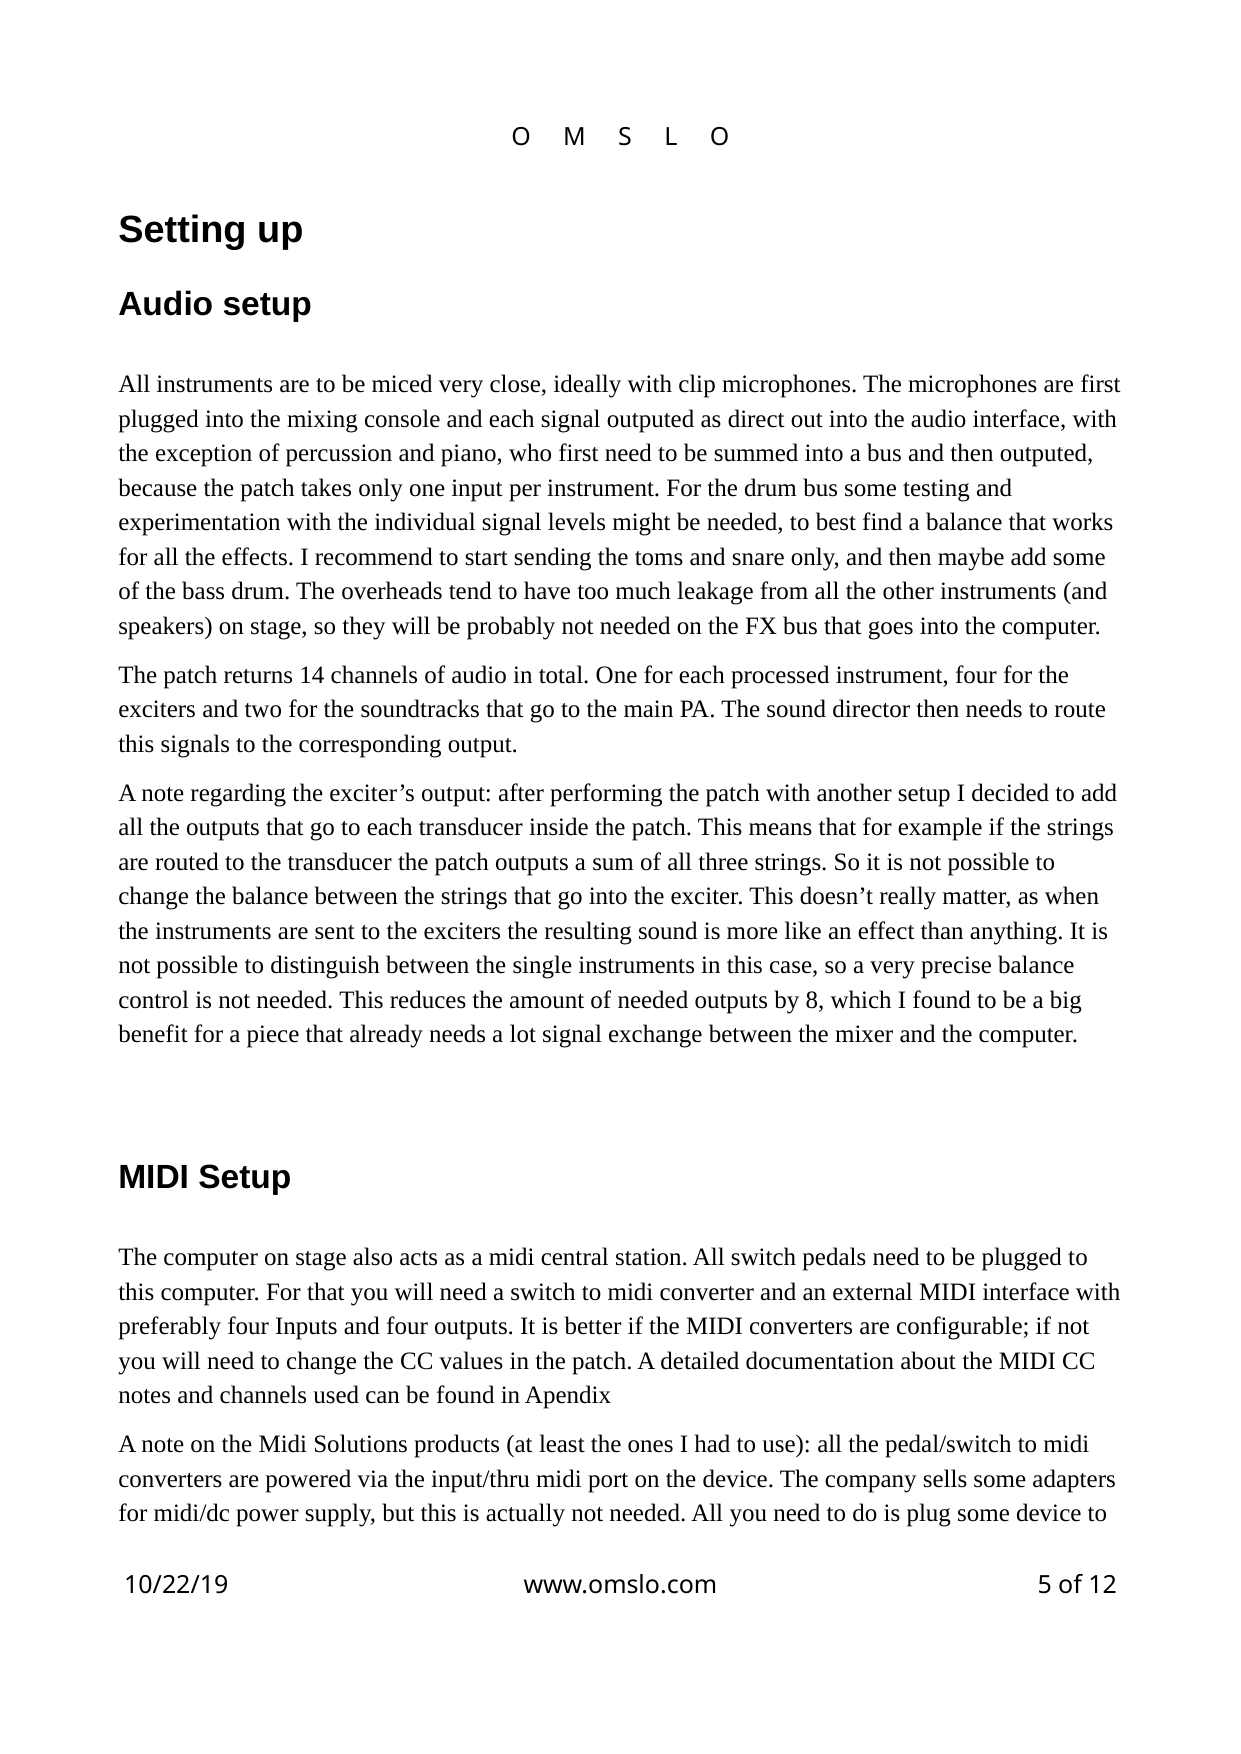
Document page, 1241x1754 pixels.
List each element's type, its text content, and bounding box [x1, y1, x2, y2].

text A note on the Midi Solutions products (at least the ones I had to use): all the pedal/switch to midi converters are powered via the input/thru midi port on the device. The company sells some adapters for midi/dc power supply, but this is actually not needed. All you need to do is plug some device to [118, 1429, 1122, 1527]
text A note regarding the exciter’s output: after performing the patch with another setup I decided to add all the outputs that go to each transducer inside the patch. This means that for example if the strings are routed to the transducer the patch outputs a sum of all three strings. So it is not possible to change the balance between the strings that go into the exciter. This doesn’t really matter, as when the instruments are sent to the exciters the resulting sound is more like an effect than anything. It is not possible to distinguish between the single instruments in this case, so a very precise balance control is not needed. This reduces the amount of needed outputs by 8, which I found to be a big benefit for a piece that already needs a lot signal exchange between the mixer and the computer. [118, 778, 1122, 1048]
subtitle MIDI Setup [118, 1157, 1122, 1196]
subtitle Audio setup [118, 284, 1122, 323]
subtitle Setting up [118, 207, 1122, 251]
text All instruments are to be miced very close, ideally with clip microphones. The microphones are first plugged into the mixing console and each signal outputed as direct out into the audio interface, with the exception of percussion and piano, who first need to be summed into a bus and then outputed, because the patch takes only one input per instrument. For the drum bus some testing and experimentation with the individual signal levels might be needed, to best find a balance that works for all the effects. I recommend to start sending the toms and snare only, and then maybe add some of the bass drum. The overheads tend to have too much leakage from all the other instruments (and speakers) on stage, so they will be probably not needed on the FX bus that goes into the computer. [118, 369, 1122, 639]
text The computer on stage also acts as a midi central station. All switch pedals need to be plugged to this computer. For that you will need a switch to midi converter and an external MIDI interface with preferably four Inputs and four outputs. It is better if the MIDI converters are configurable; if not you will need to change the CC values in the patch. A detailed documentation about the MIDI CC notes and channels used can be found in Apendix [118, 1242, 1122, 1409]
text The patch returns 14 channels of audio in total. One for each processed instrument, four for the exciters and two for the soundtracks that go to the main PA. The sound director then needs to route this signals to the corresponding output. [118, 660, 1122, 757]
